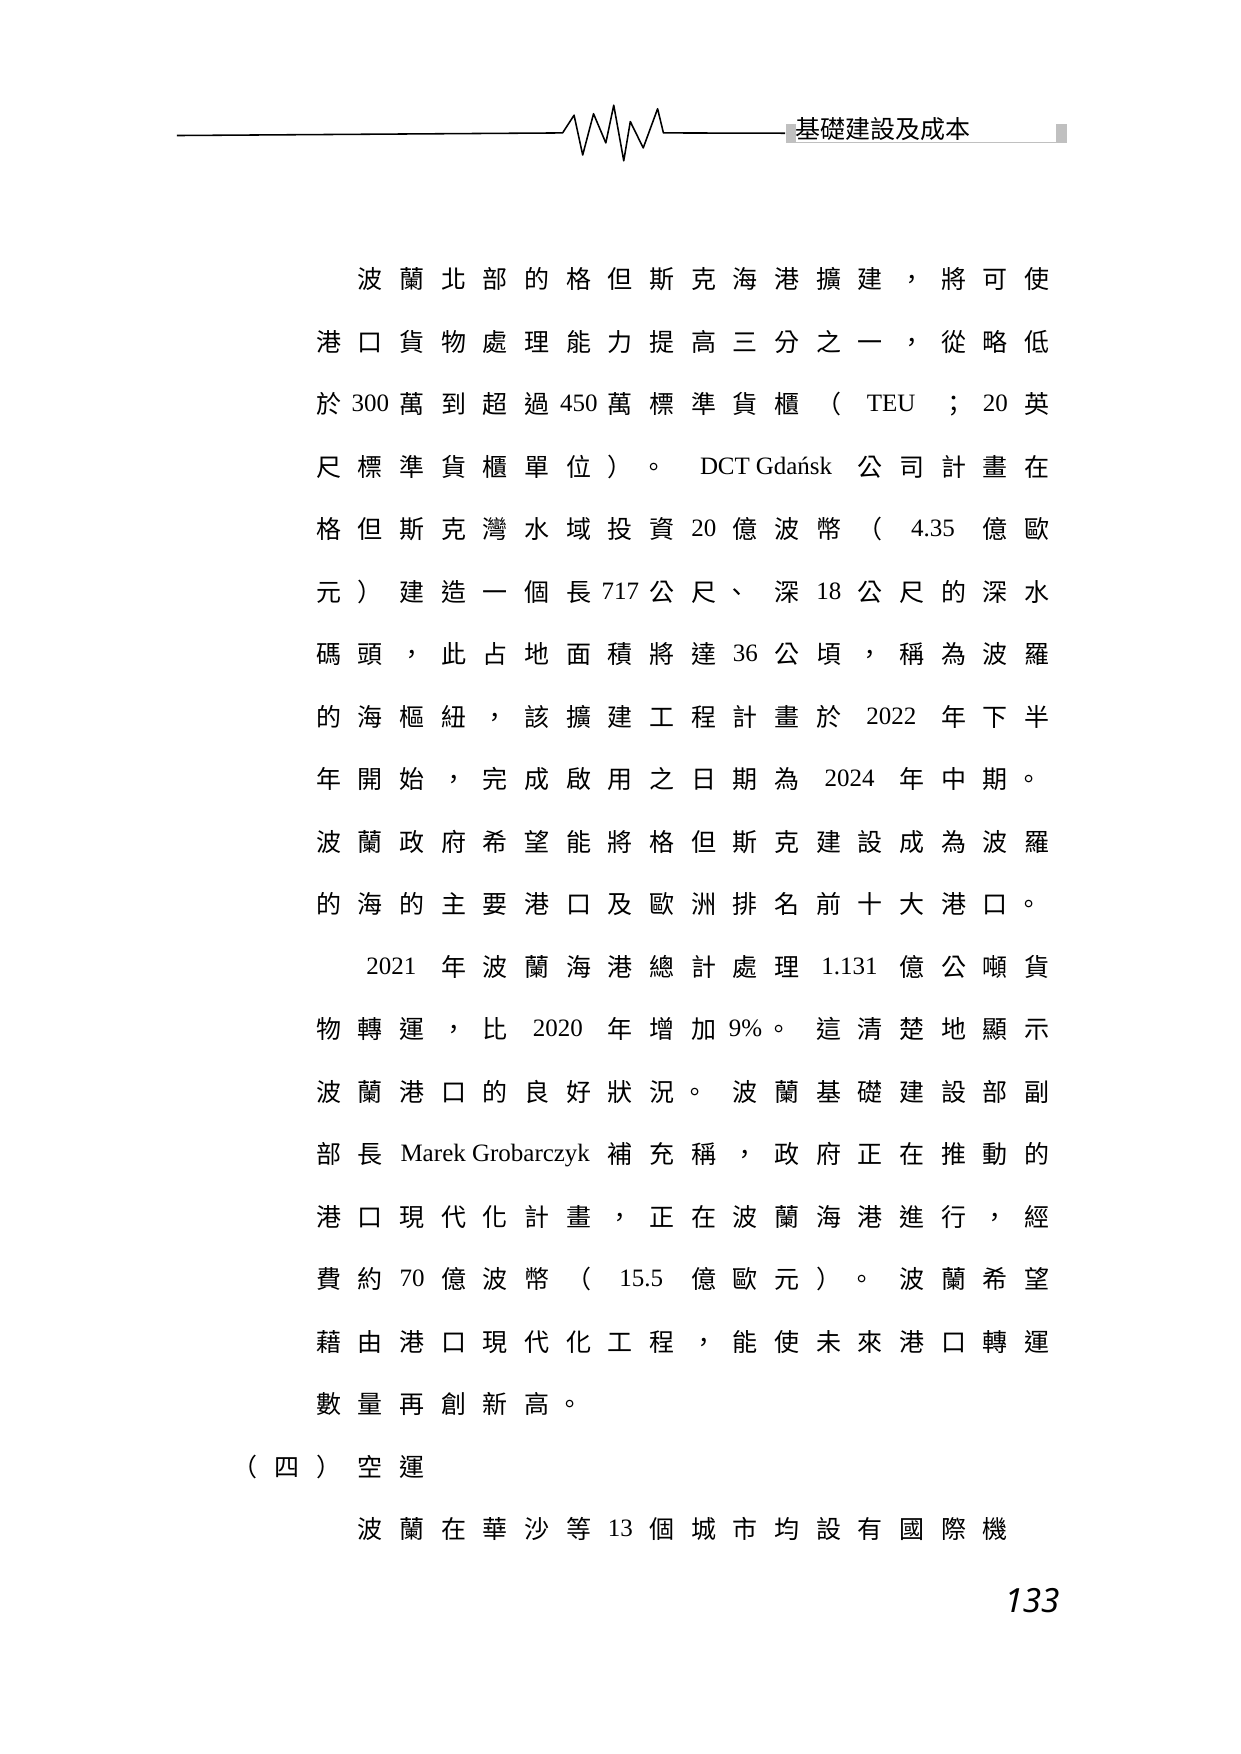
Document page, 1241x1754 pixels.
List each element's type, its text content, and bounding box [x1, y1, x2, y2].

text 波蘭北部的格但斯克海港擴建，將可使港口貨物處理能力提高三分之一，從略低於300萬到超過450萬標準貨櫃（TEU；20英尺標準貨櫃單位）。DCT Gdańsk公司計畫在格但斯克灣水域投資20億波幣（4.35億歐元）建造一個長717公尺、深18公尺的深水碼頭，此占地面積將達36公頃，稱為波羅的海樞紐，該擴建工程計畫於2022年下半年開始，完成啟用之日期為2024年中期。波蘭政府希望能將格但斯克建設成為波羅的海的主要港口及歐洲排名前十大港口。 [281, 236, 1058, 924]
text （四）空運 [207, 1424, 1058, 1486]
text 波蘭在華沙等13個城市均設有國際機 [281, 1486, 1058, 1549]
text 2021年波蘭海港總計處理1.131億公噸貨物轉運，比2020年增加9%。這清楚地顯示波蘭港口的良好狀況。波蘭基礎建設部副部長Marek Grobarczyk補充稱，政府正在推動的港口現代化計畫，正在波蘭海港進行，經費約70億波幣（15.5億歐元）。波蘭希望藉由港口現代化工程，能使未來港口轉運數量再創新高。 [281, 924, 1058, 1424]
